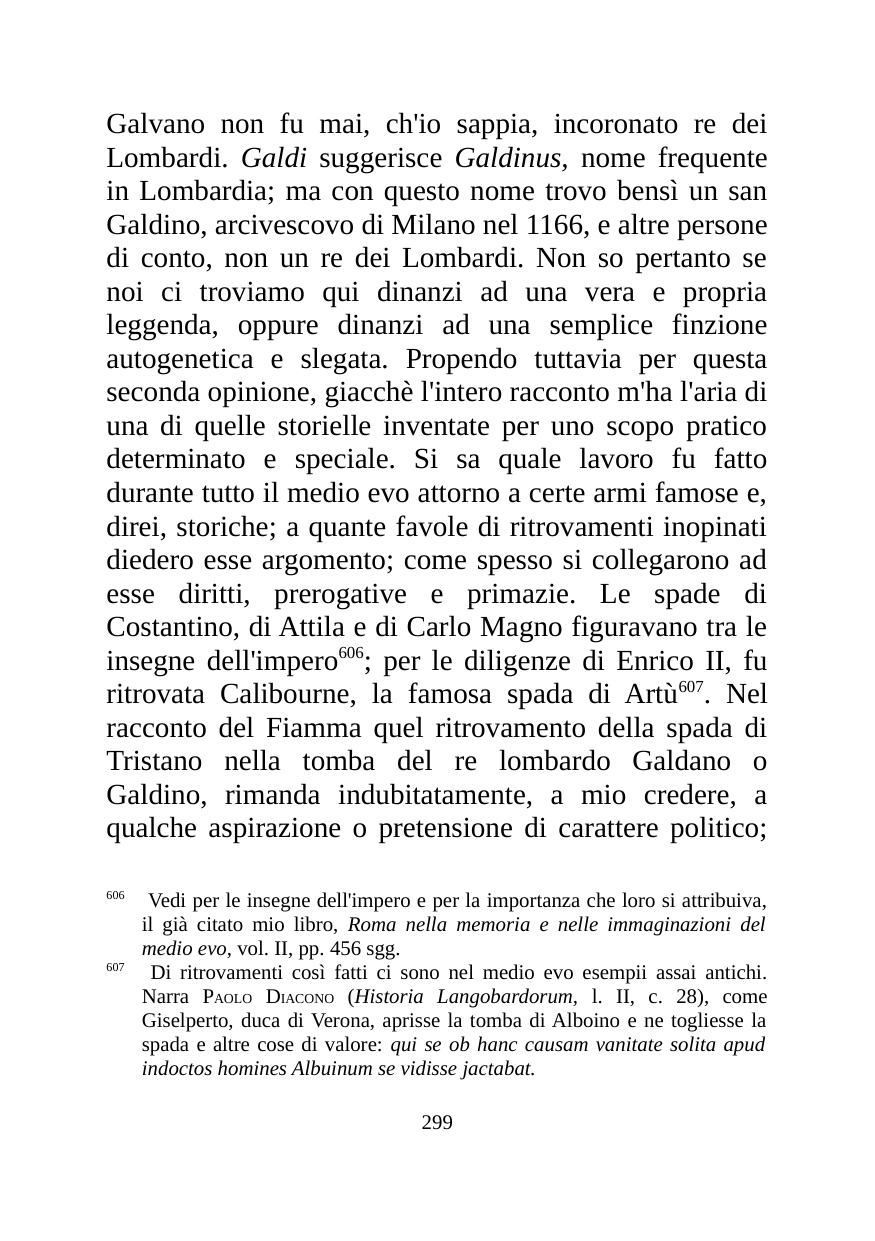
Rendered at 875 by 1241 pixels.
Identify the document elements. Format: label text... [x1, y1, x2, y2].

text Vedi per le insegne dell'impero e per la importanza che loro si attribuiva, il già citato mio libro, Roma nella memoria e nelle immaginazioni del medio evo, vol. II, pp. 456 sgg. [106, 888, 768, 960]
text Galvano non fu mai, ch'io sappia, incoronato re dei Lombardi. Galdi suggerisce Galdinus, nome frequente in Lombardia; ma con questo nome trovo bensì un san Galdino, arcivescovo di Milano nel 1166, e altre persone di conto, non un re dei Lombardi. Non so pertanto se noi ci troviamo qui dinanzi ad una vera e propria leggenda, oppure dinanzi ad una semplice finzione autogenetica e slegata. Propendo tuttavia per questa seconda opinione, giacchè l'intero racconto m'ha l'aria di una di quelle storielle inventate per uno scopo pratico determinato e speciale. Si sa quale lavoro fu fatto durante tutto il medio evo attorno a certe armi famose e, direi, storiche; a quante favole di ritrovamenti inopinati diedero esse argomento; come spesso si collegarono ad esse diritti, prerogative e primazie. Le spade di Costantino, di Attila e di Carlo Magno figuravano tra le insegne dell'impero; per le diligenze di Enrico II, fu ritrovata Calibourne, la famosa spada di Artù. Nel racconto del Fiamma quel ritrovamento della spada di Tristano nella tomba del re lombardo Galdano o Galdino, rimanda indubitatamente, a mio credere, a qualche aspirazione o pretensione di carattere politico; [106, 106, 768, 844]
text Di ritrovamenti così fatti ci sono nel medio evo esempii assai antichi. Narra Paolo Diacono (Historia Langobardorum, l. II, c. 28), come Giselperto, duca di Verona, aprisse la tomba di Alboino e ne togliesse la spada e altre cose di valore: qui se ob hanc causam vanitate solita apud indoctos homines Albuinum se vidisse jactabat. [106, 960, 768, 1080]
